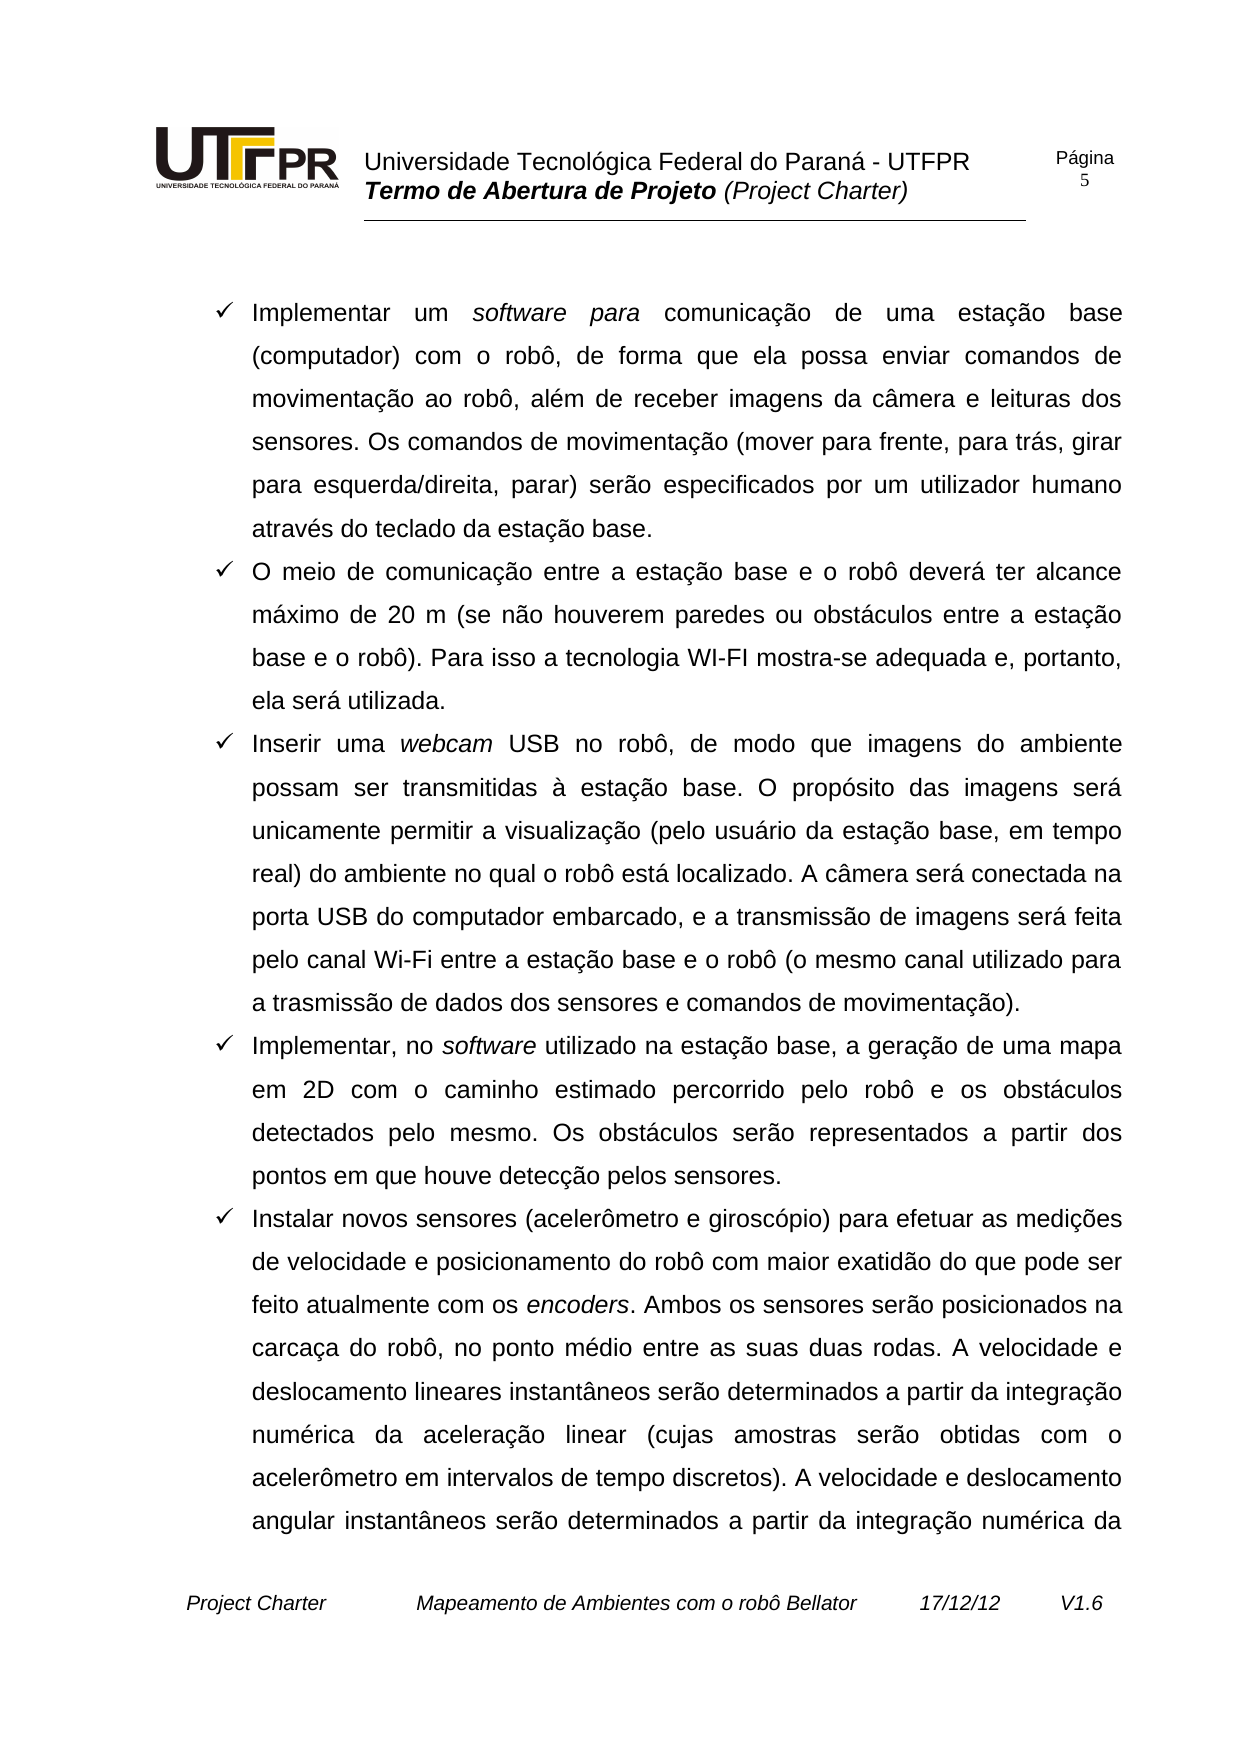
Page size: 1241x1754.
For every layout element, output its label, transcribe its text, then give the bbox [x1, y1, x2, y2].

list O meio de comunicação entre a estação base e o robô deverá ter alcance máximo de 20 m (se não houverem paredes ou obstáculos entre a estação base e o robô). Para isso a tecnologia WI-FI mostra-se adequada e, portanto, ela será utilizada. [214, 557, 1123, 715]
list Implementar, no software utilizado na estação base, a geração de uma mapa em 2D com o caminho estimado percorrido pelo robô e os obstáculos detectados pelo mesmo. Os obstáculos serão representados a partir dos pontos em que houve detecção pelos sensores. [214, 1031, 1123, 1189]
list Inserir uma webcam USB no robô, de modo que imagens do ambiente possam ser transmitidas à estação base. O propósito das imagens será unicamente permitir a visualização (pelo usuário da estação base, em tempo real) do ambiente no qual o robô está localizado. A câmera será conectada na porta USB do computador embarcado, e a transmissão de imagens será feita pelo canal Wi-Fi entre a estação base e o robô (o mesmo canal utilizado para a trasmissão de dados dos sensores e comandos de movimentação). [214, 729, 1123, 1017]
list Implementar um software para comunicação de uma estação base (computador) com o robô, de forma que ela possa enviar comandos de movimentação ao robô, além de receber imagens da câmera e leituras dos sensores. Os comandos de movimentação (mover para frente, para trás, girar para esquerda/direita, parar) serão especificados por um utilizador humano através do teclado da estação base. [214, 298, 1123, 542]
picture [155, 127, 339, 189]
list Instalar novos sensores (acelerômetro e giroscópio) para efetuar as medições de velocidade e posicionamento do robô com maior exatidão do que pode ser feito atualmente com os encoders. Ambos os sensores serão posicionados na carcaça do robô, no ponto médio entre as suas duas rodas. A velocidade e deslocamento lineares instantâneos serão determinados a partir da integração numérica da aceleração linear (cujas amostras serão obtidas com o acelerômetro em intervalos de tempo discretos). A velocidade e deslocamento angular instantâneos serão determinados a partir da integração numérica da [214, 1204, 1123, 1535]
